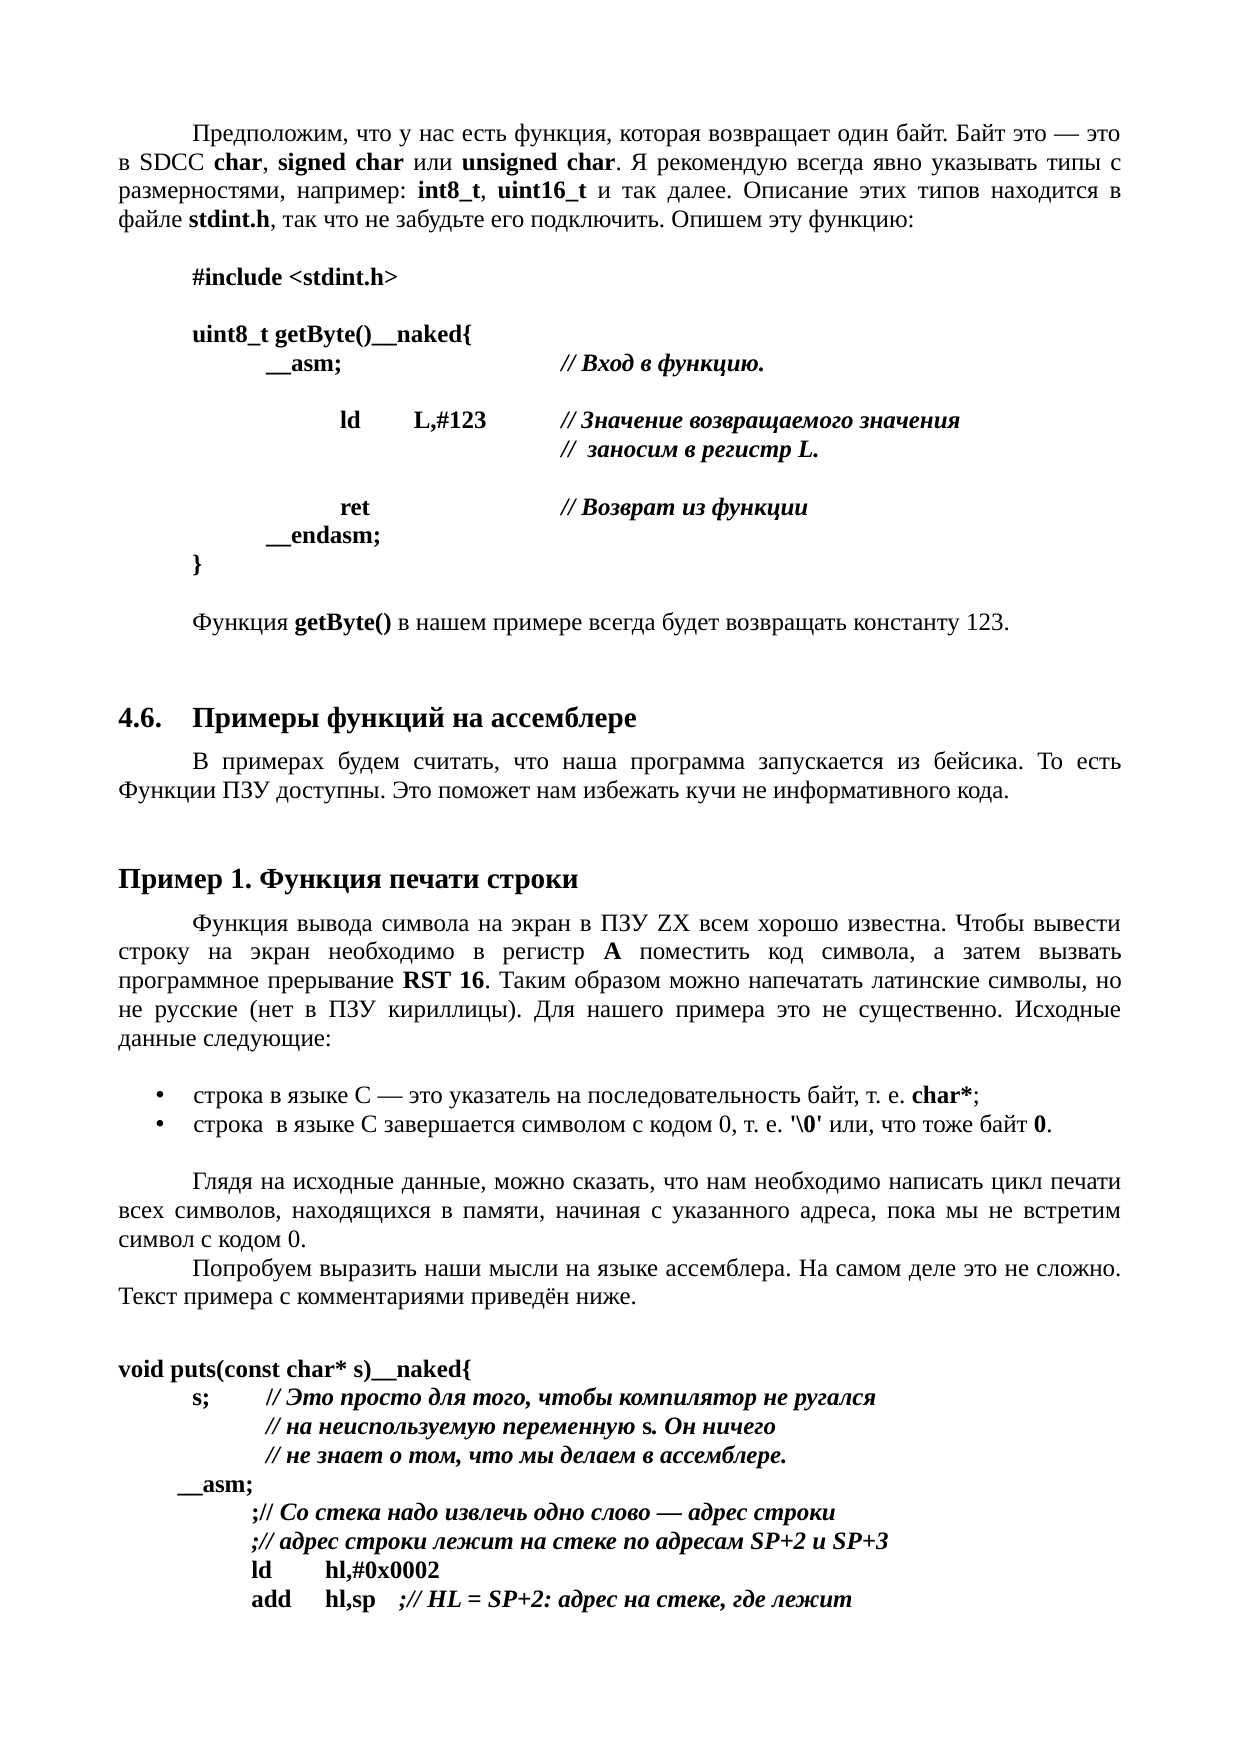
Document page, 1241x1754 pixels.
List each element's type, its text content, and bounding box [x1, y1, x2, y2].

text ;// адрес строки лежит на стеке по адресам SP+2 и SP+3 [177, 1526, 945, 1555]
text Попробуем выразить наши мысли на языке ассемблера. На самом деле это не сложно. Текст примера с комментариями приведён ниже. [118, 1253, 1122, 1310]
text uint8_t getByte()__naked{ [118, 319, 1122, 348]
text // не знает о том, что мы делаем в ассемблере. [118, 1440, 945, 1469]
subtitle Пример 1. Функция печати строки [118, 862, 1122, 895]
text Глядя на исходные данные, можно сказать, что нам необходимо написать цикл печати всех символов, находящихся в памяти, начиная с указанного адреса, пока мы не встретим символ с кодом 0. [118, 1166, 1122, 1253]
text #include <stdint.h> [118, 262, 1122, 291]
text Функция getByte() в нашем примере всегда будет возвращать константу 123. [118, 607, 1122, 636]
text // на неиспользуемую переменную s. Он ничего [118, 1411, 945, 1440]
subtitle Примеры функций на ассемблере [118, 700, 1122, 733]
text __endasm; [118, 521, 1122, 549]
text add hl,sp ;// HL = SP+2: адрес на стеке, где лежит [177, 1584, 945, 1612]
text } [118, 549, 1122, 578]
text __asm; // Вход в функцию. [118, 348, 1122, 377]
text ;// Со стека надо извлечь одно слово — адрес строки [177, 1497, 945, 1526]
text ld hl,#0x0002 [177, 1555, 945, 1584]
text ld L,#123 // Значение возвращаемого значения [118, 406, 1122, 434]
list строка в языке C завершается символом с кодом 0, т. е. '\0' или, что тоже байт 0. [156, 1109, 1122, 1138]
text ret // Возврат из функции [118, 492, 1122, 521]
text // заносим в регистр L. [118, 434, 1122, 463]
text void puts(const char* s)__naked{ [118, 1354, 945, 1382]
text Функция вывода символа на экран в ПЗУ ZX всем хорошо известна. Чтобы вывести строку на экран необходимо в регистр A поместить код символа, а затем вызвать программное прерывание RST 16. Таким образом можно напечатать латинские символы, но не русские (нет в ПЗУ кириллицы). Для нашего примера это не существенно. Исходные данные следующие: [118, 908, 1122, 1051]
text В примерах будем считать, что наша программа запускается из бейсика. То есть Функции ПЗУ доступны. Это поможет нам избежать кучи не информативного кода. [118, 746, 1122, 803]
text Предположим, что у нас есть функция, которая возвращает один байт. Байт это — это в SDCC char, signed char или unsigned char. Я рекомендую всегда явно указывать типы с размерностями, например: int8_t, uint16_t и так далее. Описание этих типов находится в файле stdint.h, так что не забудьте его подключить. Опишем эту функцию: [118, 118, 1122, 233]
list строка в языке C — это указатель на последовательность байт, т. е. сhar*; [156, 1080, 1122, 1109]
text s; // Это просто для того, чтобы компилятор не ругался [118, 1382, 945, 1411]
text __asm; [177, 1469, 945, 1497]
